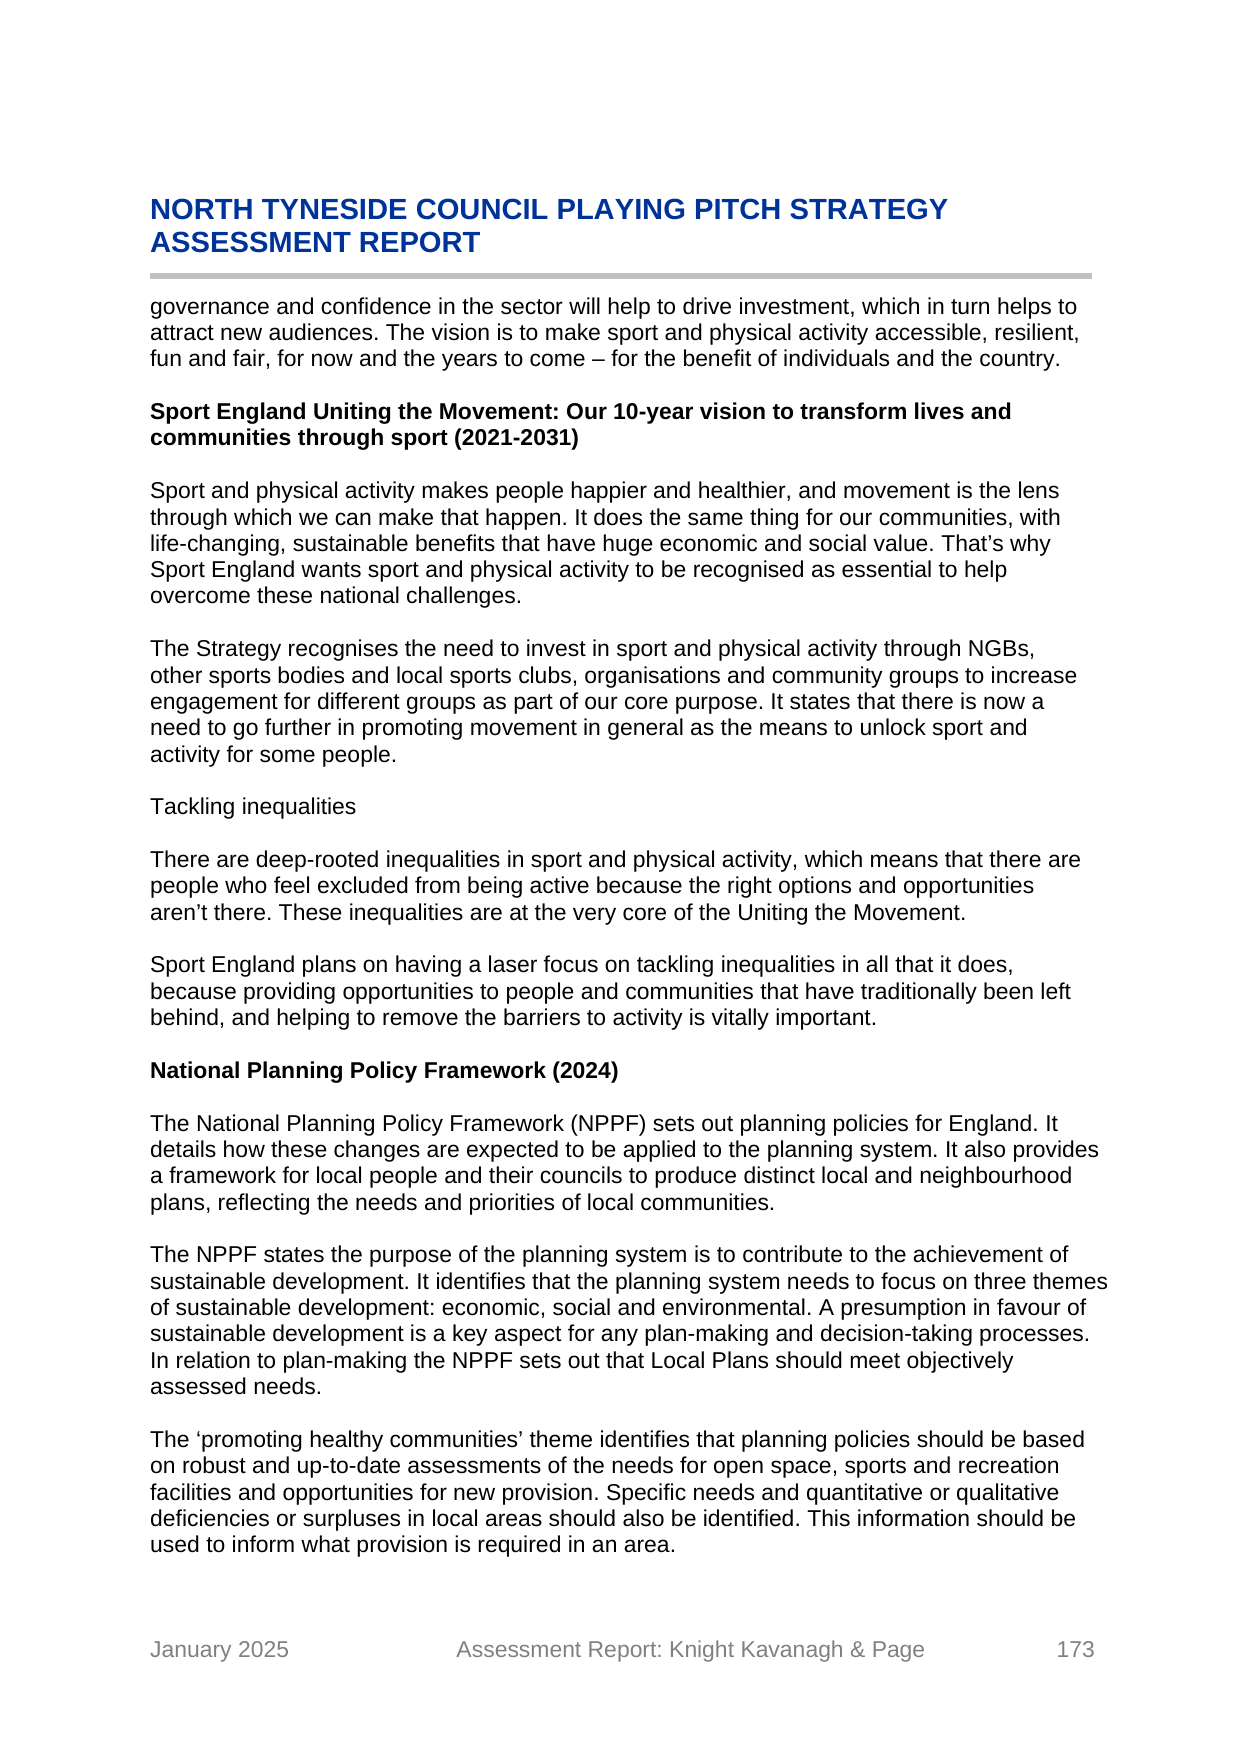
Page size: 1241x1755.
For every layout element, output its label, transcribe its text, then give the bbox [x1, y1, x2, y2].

text The ‘promoting healthy communities’ theme identifies that planning policies should be based on robust and up-to-date assessments of the needs for open space, sports and recreation facilities and opportunities for new provision. Specific needs and quantitative or qualitative deficiencies or surpluses in local areas should also be identified. This information should be used to inform what provision is required in an area. [150, 1426, 1110, 1558]
text governance and confidence in the sector will help to drive investment, which in turn helps to attract new audiences. The vision is to make sport and physical activity accessible, resilient, fun and fair, for now and the years to come – for the benefit of individuals and the country. [150, 293, 1090, 372]
text The National Planning Policy Framework (NPPF) sets out planning policies for England. It details how these changes are expected to be applied to the planning system. It also provides a framework for local people and their councils to produce distinct local and neighbourhood plans, reflecting the needs and priorities of local communities. [150, 1109, 1110, 1215]
text Sport and physical activity makes people happier and healthier, and movement is the lens through which we can make that happen. It does the same thing for our communities, with life-changing, sustainable benefits that have huge economic and social value. That’s why Sport England wants sport and physical activity to be recognised as essential to help overcome these national challenges. [150, 477, 1090, 609]
text There are deep-rooted inequalities in sport and physical activity, which means that there are people who feel excluded from being active because the right options and opportunities aren’t there. These inequalities are at the very core of the Uniting the Movement. [150, 846, 1090, 925]
text National Planning Policy Framework (2024) [150, 1057, 1090, 1083]
text The Strategy recognises the need to invest in sport and physical activity through NGBs, other sports bodies and local sports clubs, organisations and community groups to increase engagement for different groups as part of our core purpose. It states that there is now a need to go further in promoting movement in general as the means to unlock sport and activity for some people. [150, 635, 1090, 767]
text Tackling inequalities [150, 793, 1090, 820]
text Sport England Uniting the Movement: Our 10-year vision to transform lives and communities through sport (2021-2031) [150, 398, 1090, 451]
text Sport England plans on having a laser focus on tackling inequalities in all that it does, because providing opportunities to people and communities that have traditionally been left behind, and helping to remove the barriers to activity is vitally important. [150, 951, 1090, 1031]
text The NPPF states the purpose of the planning system is to contribute to the achievement of sustainable development. It identifies that the planning system needs to focus on three themes of sustainable development: economic, social and environmental. A presumption in favour of sustainable development is a key aspect for any plan-making and decision-taking processes. In relation to plan-making the NPPF sets out that Local Plans should meet objectively assessed needs. [150, 1241, 1110, 1399]
